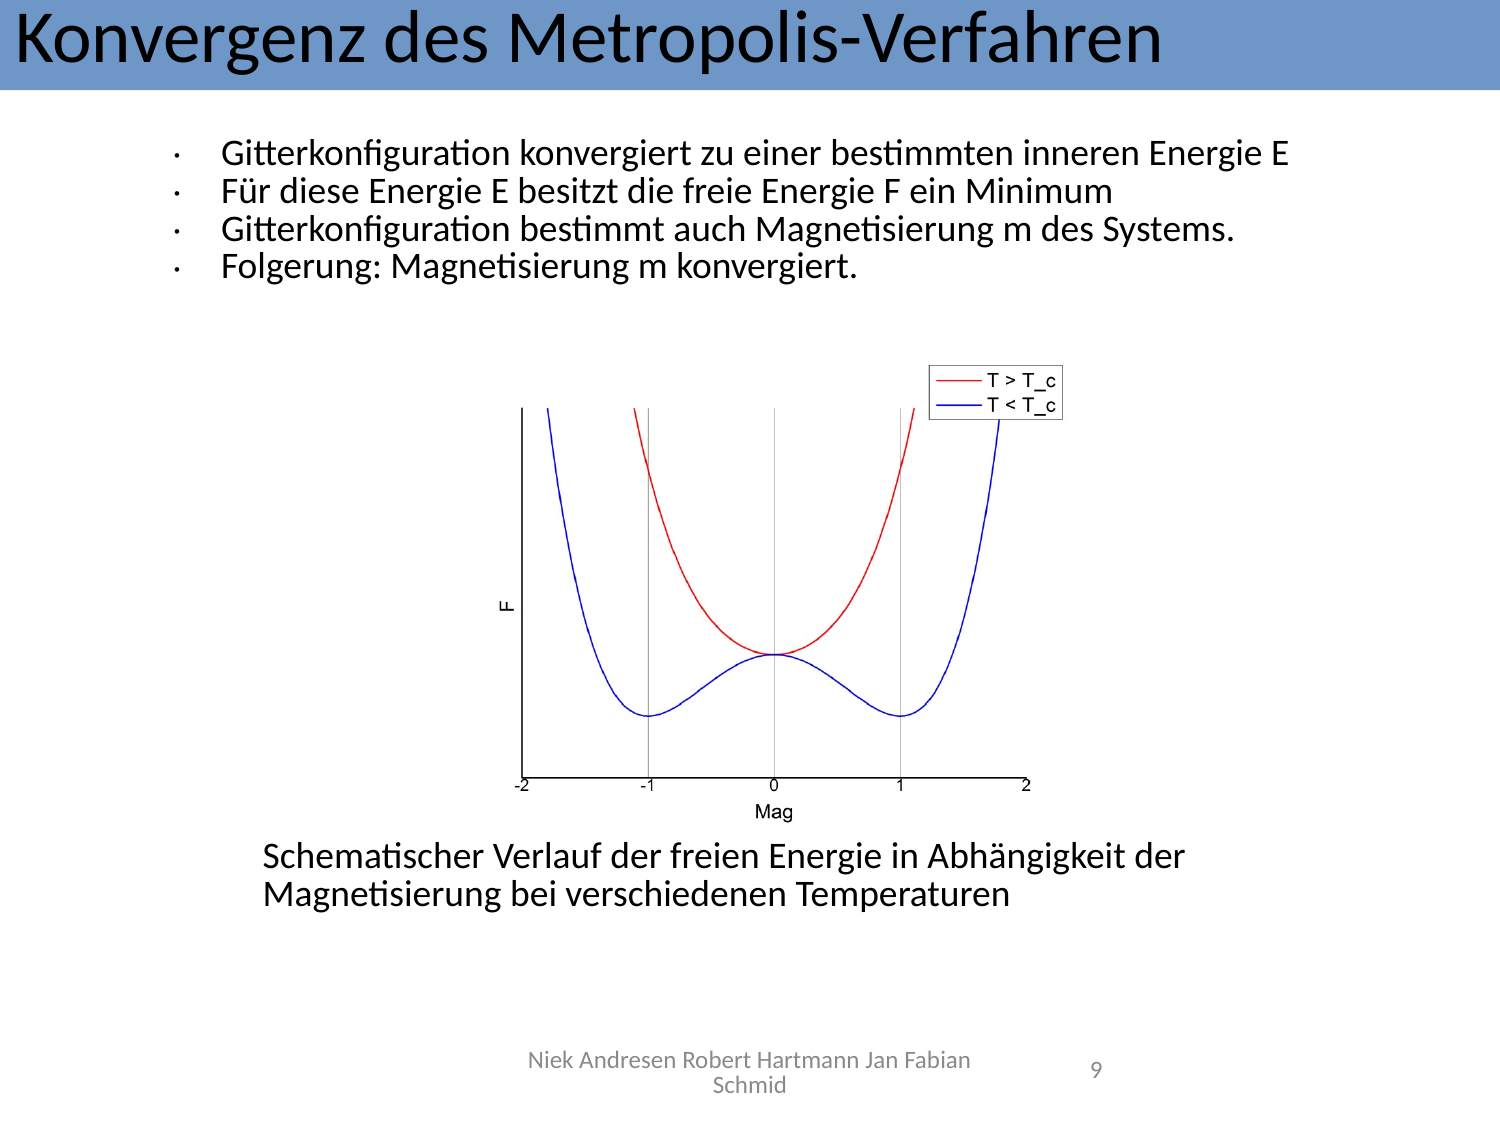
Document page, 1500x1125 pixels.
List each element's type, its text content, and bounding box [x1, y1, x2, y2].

text_box Konvergenz des Metropolis-Verfahren [0, 0, 1500, 91]
text_box Schematischer Verlauf der freien Energie in Abhängigkeit der Magnetisierung bei verschiedenen Temperaturen [248, 832, 1354, 934]
picture [389, 348, 1129, 832]
text_box [1074, 1042, 1426, 1103]
text_box Gitterkonfiguration konvergiert zu einer bestimmten inneren Energie E Für diese Energie E besitzt die freie Energie F ein Minimum Gitterkonfiguration bestimmt auch Magnetisierung m des Systems. Folgerung: Magnetisierung m konvergiert. [159, 129, 1430, 330]
text_box Niek Andresen Robert Hartmann Jan Fabian Schmid [512, 1042, 988, 1103]
